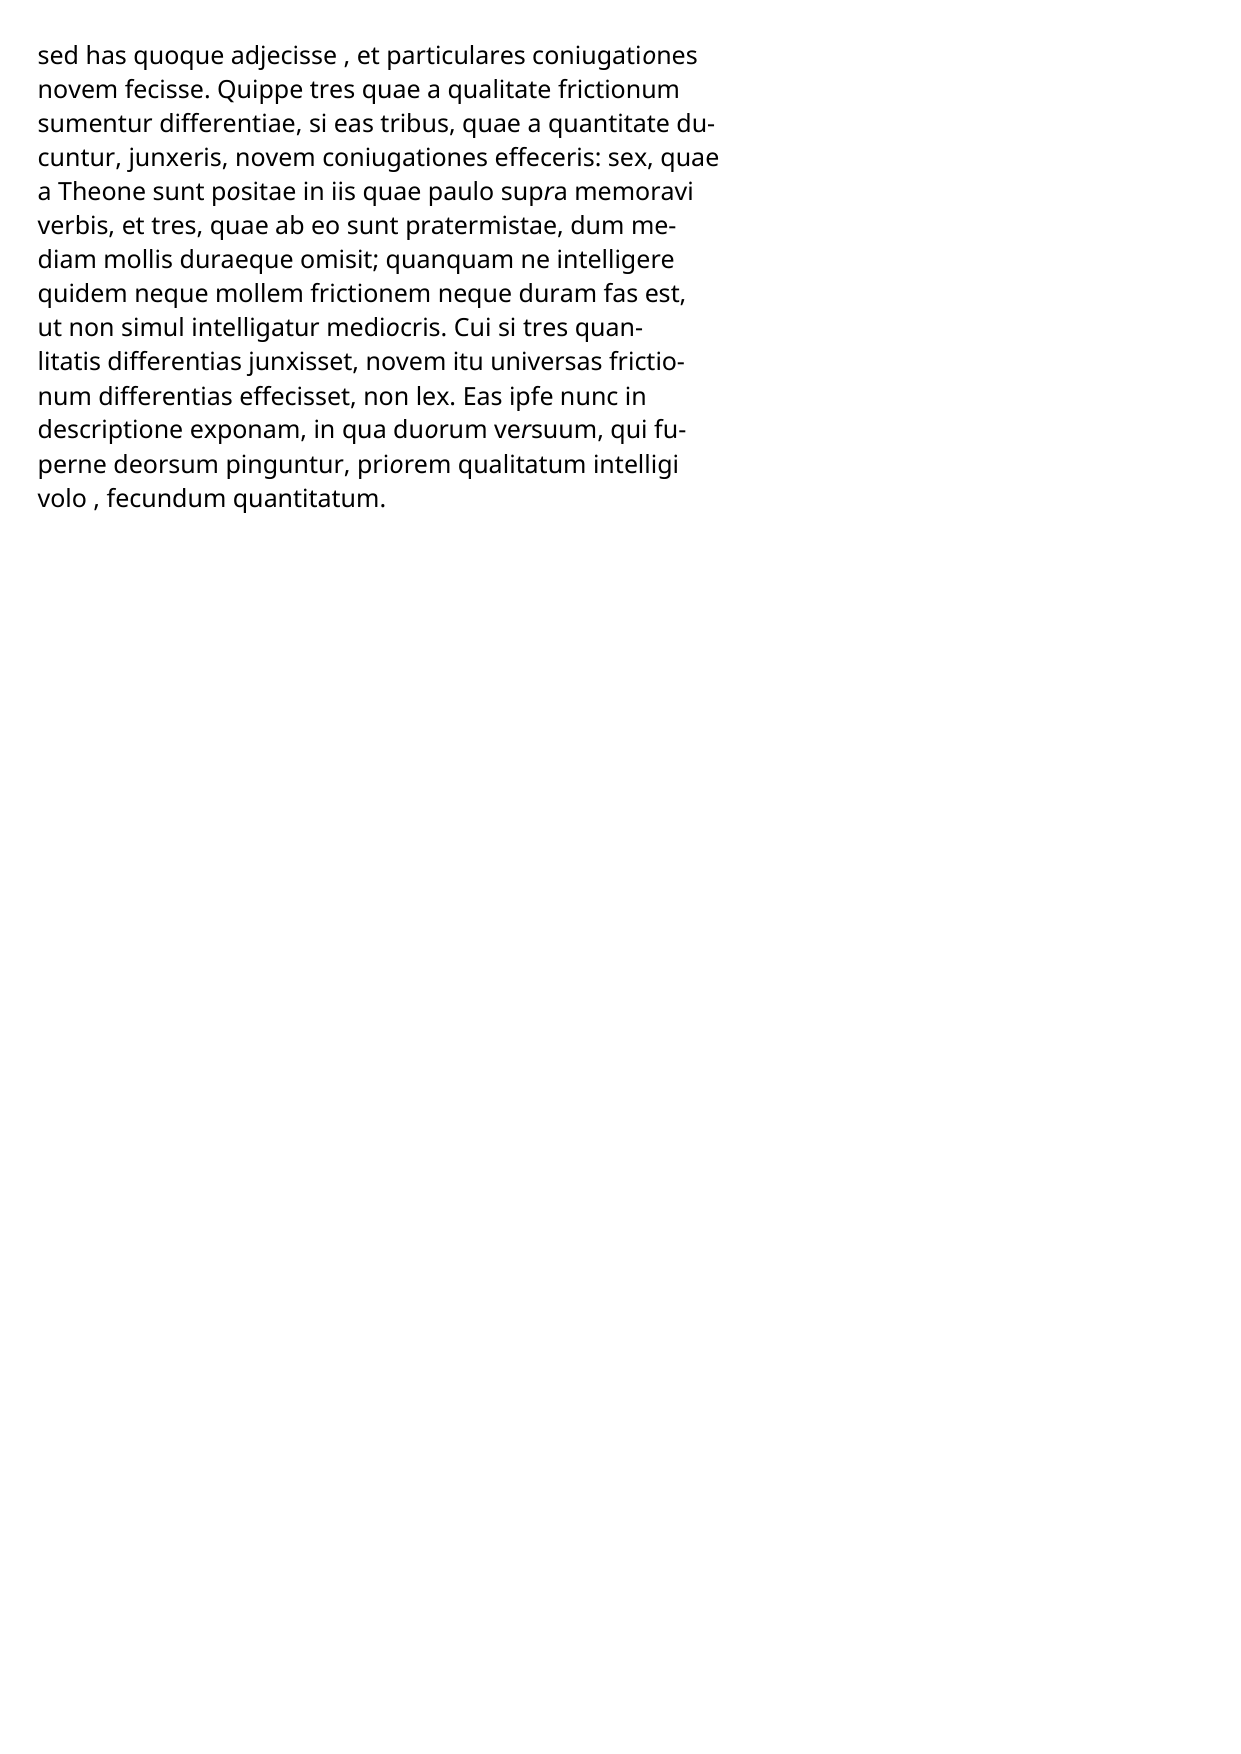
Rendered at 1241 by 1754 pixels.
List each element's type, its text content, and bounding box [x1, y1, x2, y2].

text sed has quoque adjecisse , et particulares coniugationes novem fecisse. Quippe tres quae a qualitate frictionum sumentur differentiae, si eas tribus, quae a quantitate du- cuntur, junxeris, novem coniugationes effeceris: sex, quae a Theone sunt positae in iis quae paulo supra memoravi verbis, et tres, quae ab eo sunt pratermistae, dum me- diam mollis duraeque omisit; quanquam ne intelligere quidem neque mollem frictionem neque duram fas est, ut non simul intelligatur mediocris. Cui si tres quan- litatis differentias junxisset, novem itu universas frictio- num differentias effecisset, non lex. Eas ipfe nunc in descriptione exponam, in qua duorum versuum, qui fu- perne deorsum pinguntur, priorem qualitatum intelligi volo , fecundum quantitatum. [37, 37, 1203, 514]
